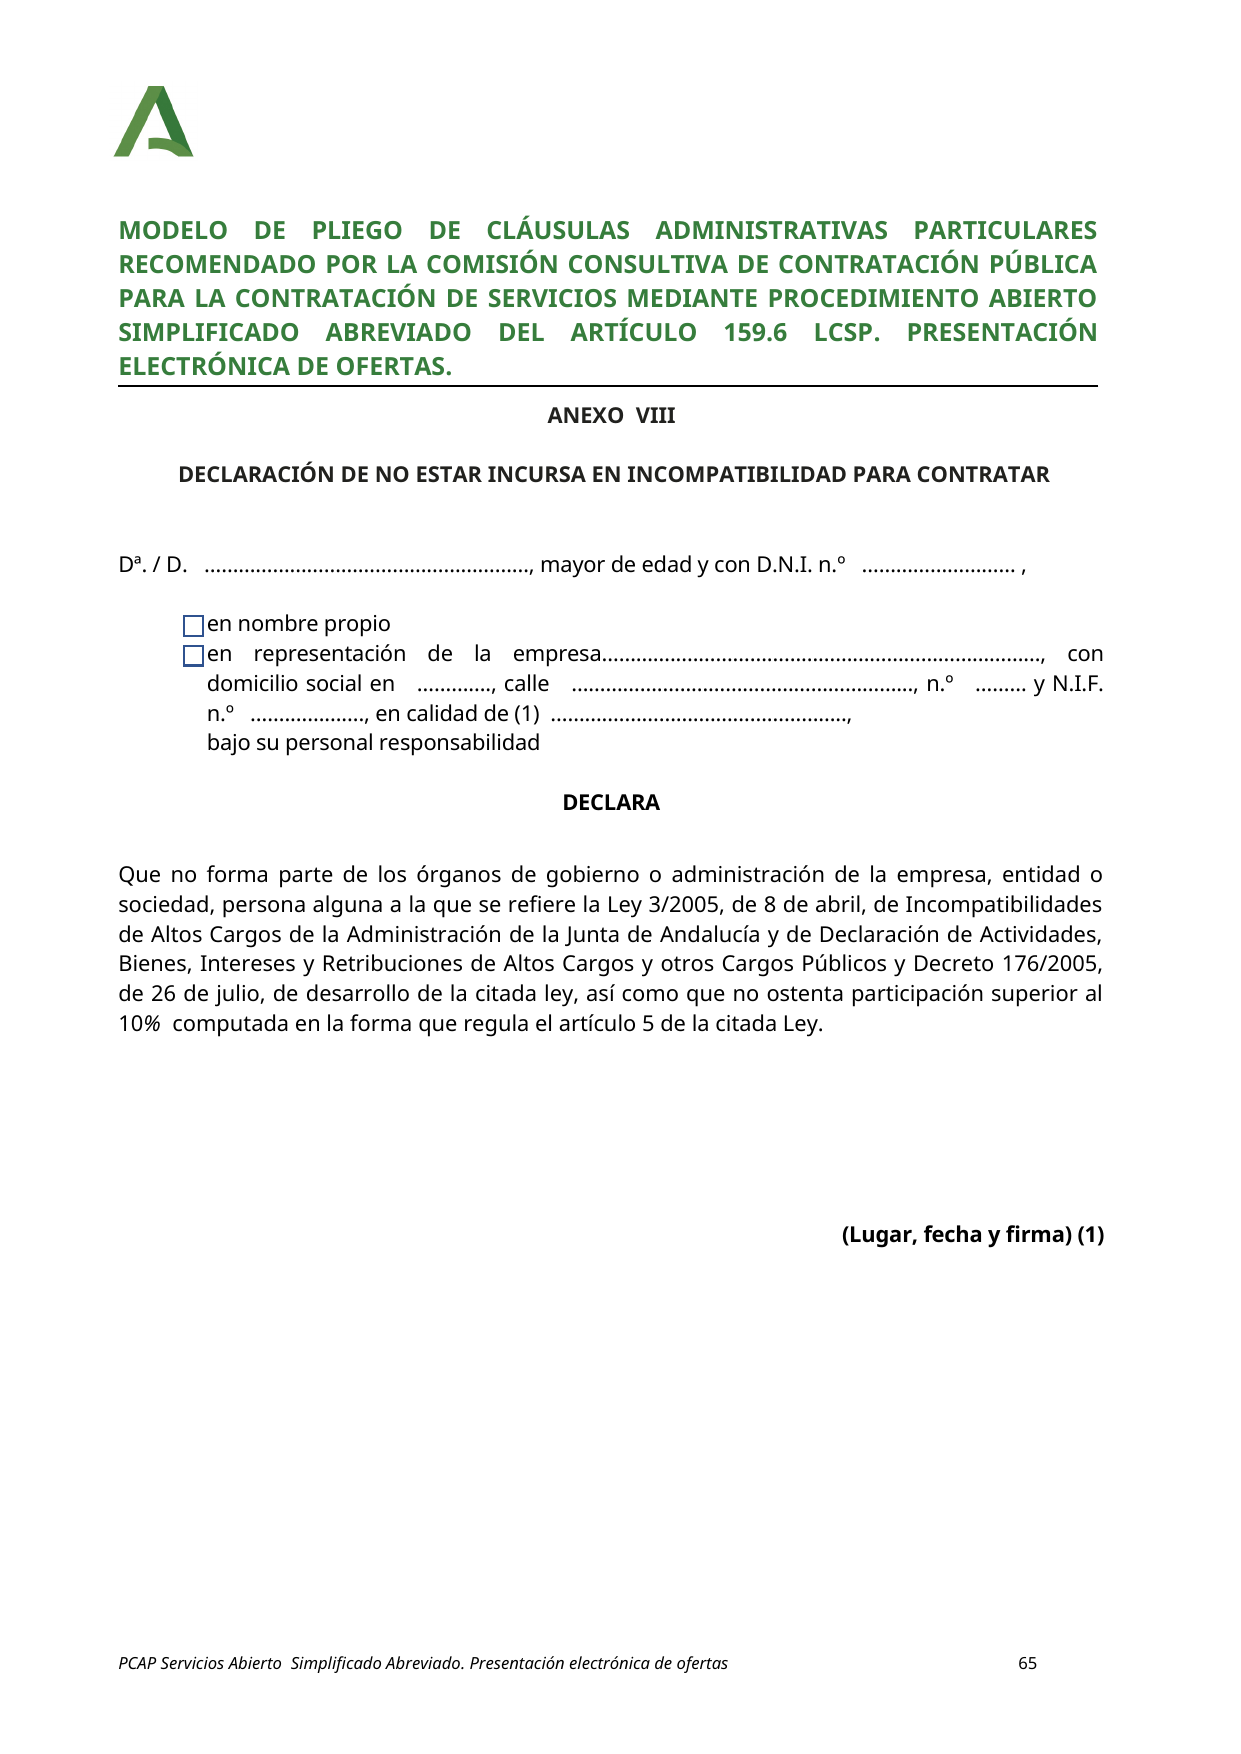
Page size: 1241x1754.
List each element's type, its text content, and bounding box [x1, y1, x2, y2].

text Dª. / D. …………………………………………………, mayor de edad y con D.N.I. n.º ……………………… , [118, 549, 1104, 578]
text DECLARACIÓN DE NO ESTAR INCURSA EN INCOMPATIBILIDAD PARA CONTRATAR [118, 459, 1104, 489]
text MODELO DE PLIEGO DE CLÁUSULAS ADMINISTRATIVAS PARTICULARES RECOMENDADO POR LA COMISIÓN CONSULTIVA DE CONTRATACIÓN PÚBLICA PARA LA CONTRATACIÓN DE SERVICIOS MEDIANTE PROCEDIMIENTO ABIERTO SIMPLIFICADO ABREVIADO DEL ARTÍCULO 159.6 LCSP. PRESENTACIÓN ELECTRÓNICA DE OFERTAS. [118, 213, 1098, 385]
picture [109, 81, 198, 161]
text bajo su personal responsabilidad [207, 727, 1104, 757]
text DECLARA [118, 787, 1104, 817]
text (Lugar, fecha y firma) (1) [118, 1219, 1104, 1249]
text Que no forma parte de los órganos de gobierno o administración de la empresa, entidad o sociedad, persona alguna a la que se refiere la Ley 3/2005, de 8 de abril, de Incompatibilidades de Altos Cargos de la Administración de la Junta de Andalucía y de Declaración de Actividades, Bienes, Intereses y Retribuciones de Altos Cargos y otros Cargos Públicos y Decreto 176/2005, de 26 de julio, de desarrollo de la citada ley, así como que no ostenta participación superior al 10% computada en la forma que regula el artículo 5 de la citada Ley. [118, 859, 1104, 1038]
text ANEXO VIII [118, 400, 1104, 429]
text en nombre propio [207, 608, 1104, 638]
text en representación de la empresa…………..………………………………………………………, con domicilio social en …………., calle …………………………………………………..., n.º ……… y N.I.F. n.º …….…………., en calidad de (1) ……….…………….…………………….., [207, 638, 1104, 727]
